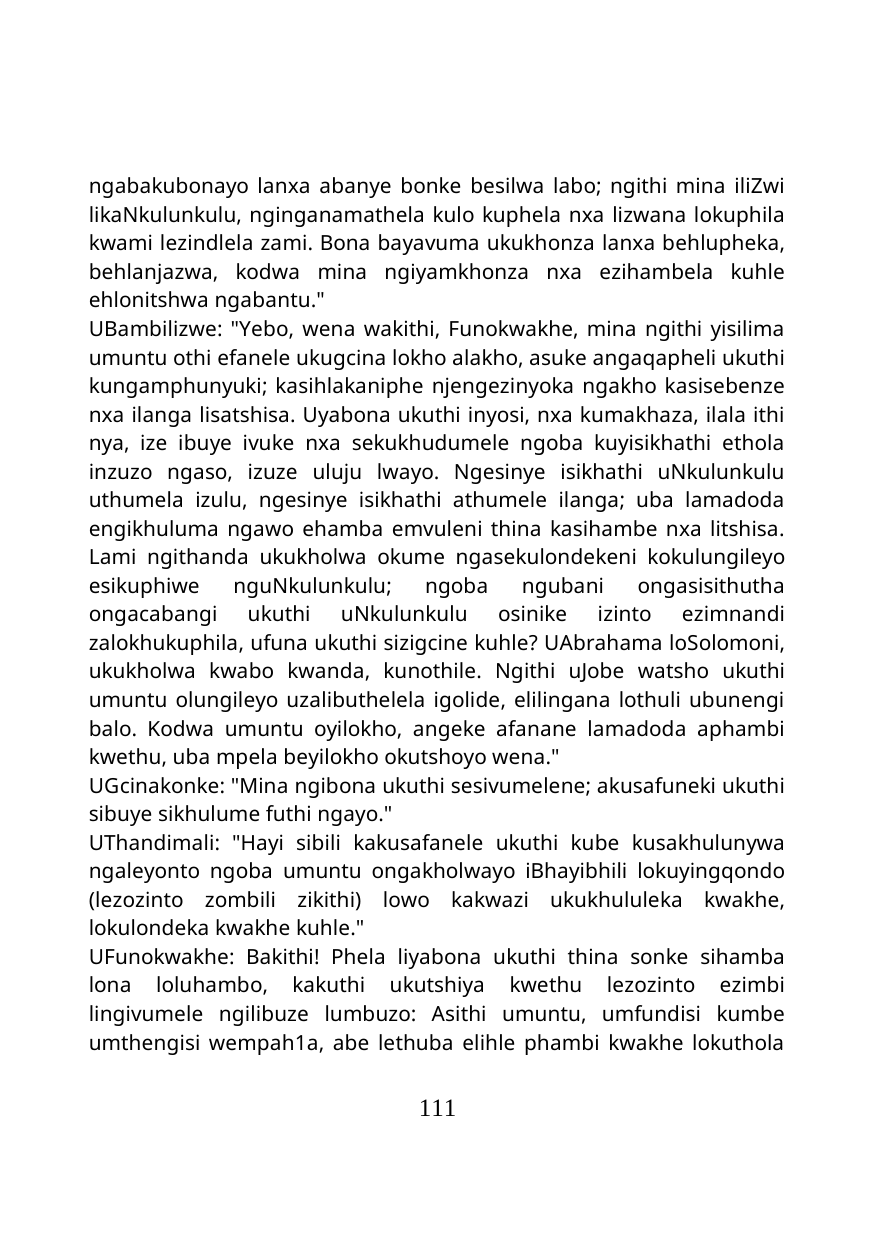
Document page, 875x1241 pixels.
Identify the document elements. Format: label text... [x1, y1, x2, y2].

text UThandimali: "Hayi sibili kakusafanele ukuthi kube kusakhulunywa ngaleyonto ngoba umuntu ongakholwayo iBhayibhili lokuyingqondo (lezozinto zombili zikithi) lowo kakwazi ukukhululeka kwakhe, lokulondeka kwakhe kuhle." [88, 828, 786, 942]
text UBambilizwe: "Yebo, wena wakithi, Funokwakhe, mina ngithi yisilima umuntu othi efanele ukugcina lokho alakho, asuke angaqapheli ukuthi kungamphunyuki; kasihlakaniphe njengezinyoka ngakho kasisebenze nxa ilanga lisatshisa. Uyabona ukuthi inyosi, nxa kumakhaza, ilala ithi nya, ize ibuye ivuke nxa sekukhudumele ngoba kuyisikhathi ethola inzuzo ngaso, izuze uluju lwayo. Ngesinye isikhathi uNkulunkulu uthumela izulu, ngesinye isikhathi athumele ilanga; uba lamadoda engikhuluma ngawo ehamba emvuleni thina kasihambe nxa litshisa. Lami ngithanda ukukholwa okume ngasekulondekeni kokulungileyo esikuphiwe nguNkulunkulu; ngoba ngubani ongasisithutha ongacabangi ukuthi uNkulunkulu osinike izinto ezimnandi zalokhukuphila, ufuna ukuthi sizigcine kuhle? UAbrahama loSolomoni, ukukholwa kwabo kwanda, kunothile. Ngithi uJobe watsho ukuthi umuntu olungileyo uzalibuthelela igolide, elilingana lothuli ubunengi balo. Kodwa umuntu oyilokho, angeke afanane lamadoda aphambi kwethu, uba mpela beyilokho okutshoyo wena." [88, 314, 786, 771]
text ngabakubonayo lanxa abanye bonke besilwa labo; ngithi mina iliZwi likaNkulunkulu, nginganamathela kulo kuphela nxa lizwana lokuphila kwami lezindlela zami. Bona bayavuma ukukhonza lanxa behlupheka, behlanjazwa, kodwa mina ngiyamkhonza nxa ezihambela kuhle ehlonitshwa ngabantu." [88, 171, 786, 314]
text UGcinakonke: "Mina ngibona ukuthi sesivumelene; akusafuneki ukuthi sibuye sikhulume futhi ngayo." [88, 771, 786, 828]
text UFunokwakhe: Bakithi! Phela liyabona ukuthi thina sonke sihamba lona loluhambo, kakuthi ukutshiya kwethu lezozinto ezimbi lingivumele ngilibuze lumbuzo: Asithi umuntu, umfundisi kumbe umthengisi wempah1a, abe lethuba elihle phambi kwakhe lokuthola [88, 942, 786, 1056]
